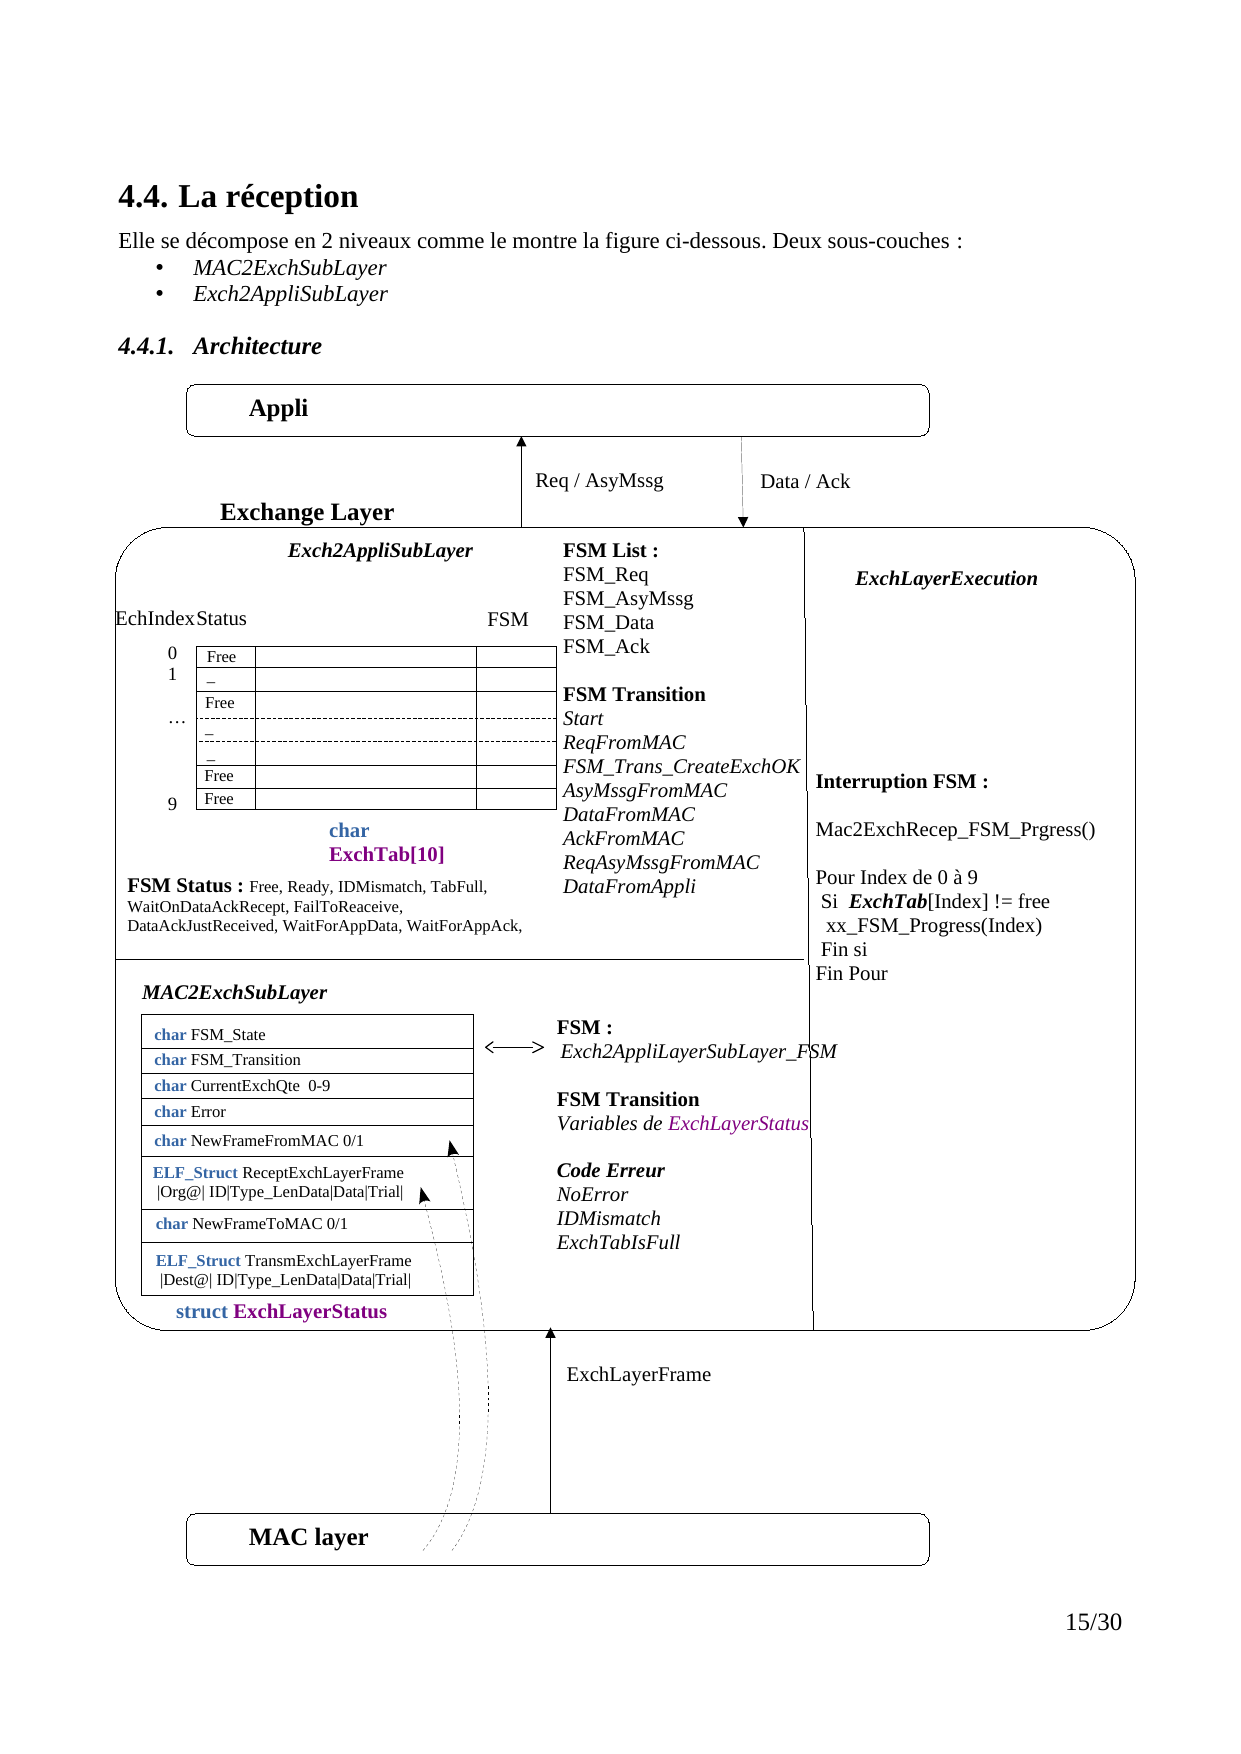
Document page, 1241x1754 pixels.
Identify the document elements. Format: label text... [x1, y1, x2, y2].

text Elle se décompose en 2 niveaux comme le montre la figure ci-dessous. Deux sous-couches : [118, 227, 1122, 253]
subtitle La réception [118, 176, 1122, 215]
list MAC2ExchSubLayer [156, 253, 1122, 280]
subtitle Architecture [118, 331, 1122, 360]
list Exch2AppliSubLayer [156, 280, 1122, 306]
